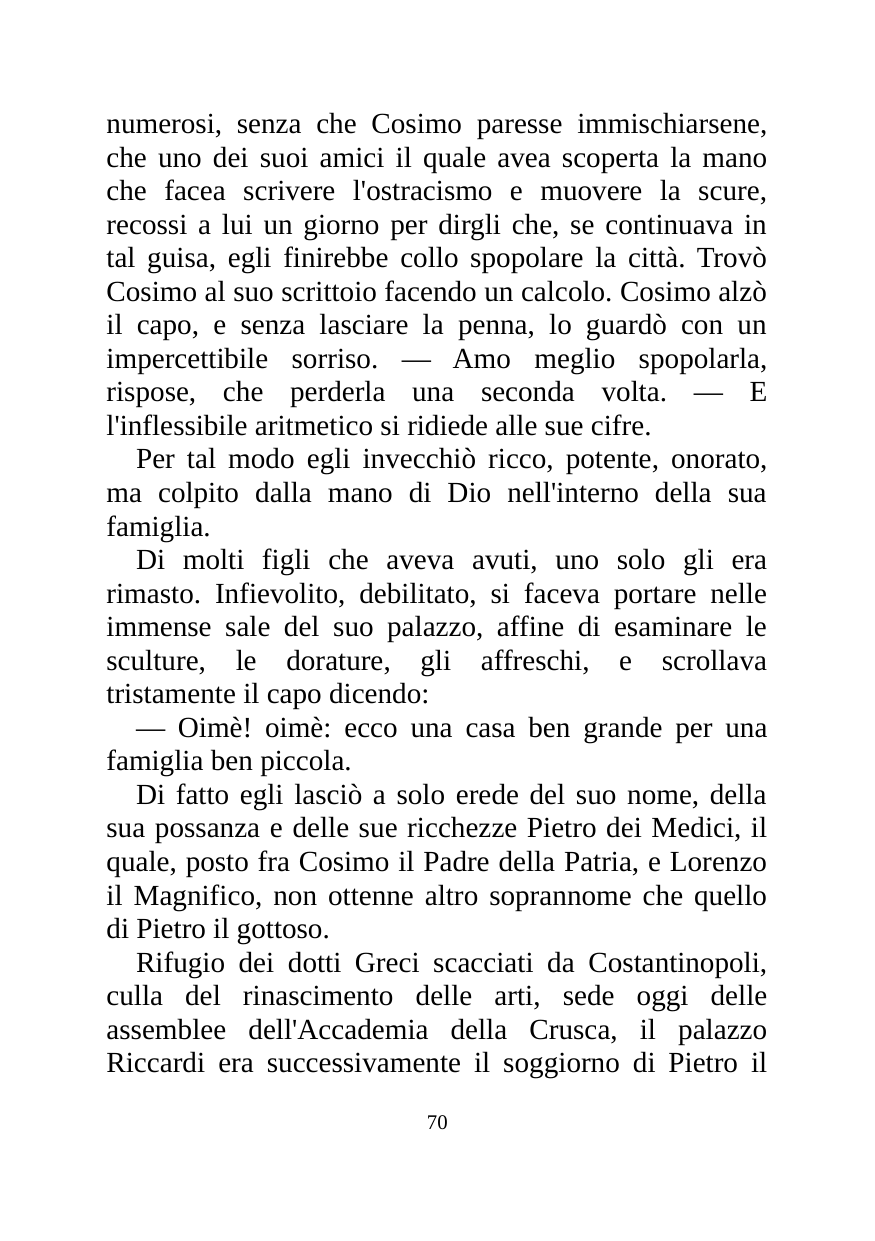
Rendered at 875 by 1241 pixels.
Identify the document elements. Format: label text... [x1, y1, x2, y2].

text Di molti figli che aveva avuti, uno solo gli era rimasto. Infievolito, debilitato, si faceva portare nelle immense sale del suo palazzo, affine di esaminare le sculture, le dorature, gli affreschi, e scrollava tristamente il capo dicendo: [106, 542, 768, 710]
text Rifugio dei dotti Greci scacciati da Costantinopoli, culla del rinascimento delle arti, sede oggi delle assemblee dell'Accademia della Crusca, il palazzo Riccardi era successivamente il soggiorno di Pietro il [106, 945, 768, 1079]
text — Oimè! oimè: ecco una casa ben grande per una famiglia ben piccola. [106, 710, 768, 777]
text Di fatto egli lasciò a solo erede del suo nome, della sua possanza e delle sue ricchezze Pietro dei Medici, il quale, posto fra Cosimo il Padre della Patria, e Lorenzo il Magnifico, non ottenne altro soprannome che quello di Pietro il gottoso. [106, 777, 768, 945]
text numerosi, senza che Cosimo paresse immischiarsene, che uno dei suoi amici il quale avea scoperta la mano che facea scrivere l'ostracismo e muovere la scure, recossi a lui un giorno per dirgli che, se continuava in tal guisa, egli finirebbe collo spopolare la città. Trovò Cosimo al suo scrittoio facendo un calcolo. Cosimo alzò il capo, e senza lasciare la penna, lo guardò con un impercettibile sorriso. — Amo meglio spopolarla, rispose, che perderla una seconda volta. — E l'inflessibile aritmetico si ridiede alle sue cifre. [106, 106, 768, 442]
text Per tal modo egli invecchiò ricco, potente, onorato, ma colpito dalla mano di Dio nell'interno della sua famiglia. [106, 442, 768, 542]
